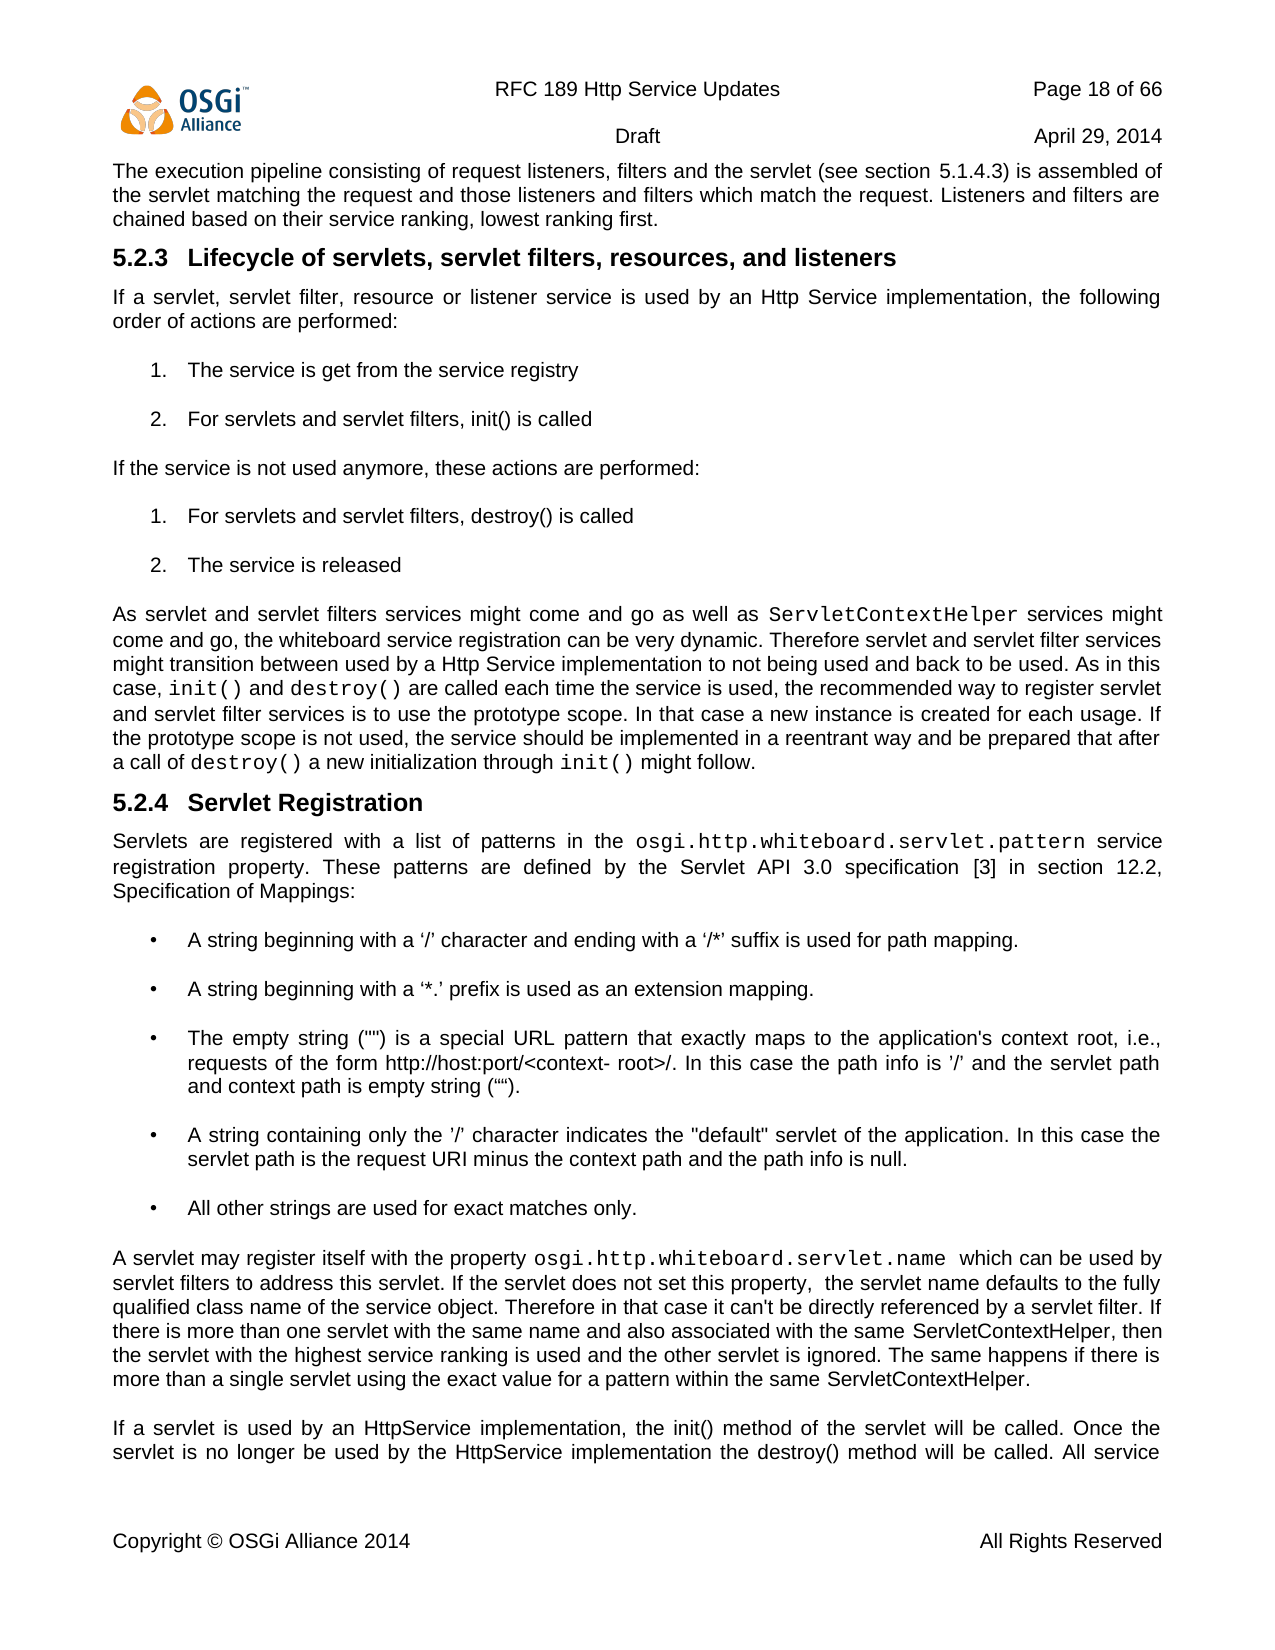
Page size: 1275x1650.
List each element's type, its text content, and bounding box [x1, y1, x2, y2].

picture [113, 78, 257, 142]
subtitle Servlet Registration [112, 788, 1162, 817]
list For servlets and servlet filters, destroy() is called [150, 504, 1162, 528]
list A string containing only the ’/’ character indicates the "default" servlet of the application. In this case the servlet path is the request URI minus the context path and the path info is null. [150, 1123, 1162, 1171]
list All other strings are used for exact matches only. [150, 1196, 1162, 1220]
text Servlets are registered with a list of patterns in the osgi.http.whiteboard.servlet.pattern service registration property. These patterns are defined by the Servlet API 3.0 specification [3]. in section 12.2, Specification of Mappings: [112, 829, 1162, 903]
list A string beginning with a ‘/’ character and ending with a ‘/*’ suffix is used for path mapping. [150, 928, 1162, 952]
text If the service is not used anymore, these actions are performed: [112, 455, 1162, 479]
text As servlet and servlet filters services might come and go as well as ServletContextHelper services might come and go, the whiteboard service registration can be very dynamic. Therefore servlet and servlet filter services might transition between used by a Http Service implementation to not being used and back to be used. As in this case, init() and destroy() are called each time the service is used, the recommended way to register servlet and servlet filter services is to use the prototype scope. In that case a new instance is created for each usage. If the prototype scope is not used, the service should be implemented in a reentrant way and be prepared that after a call of destroy() a new initialization through init() might follow. [112, 602, 1162, 776]
list The empty string ("") is a special URL pattern that exactly maps to the application's context root, i.e., requests of the form http://host:port/<context- root>/. In this case the path info is ’/’ and the servlet path and context path is empty string (““). [150, 1026, 1162, 1098]
list For servlets and servlet filters, init() is called [150, 406, 1162, 430]
list The service is get from the service registry [150, 357, 1162, 381]
list The service is released [150, 553, 1162, 577]
text A servlet may register itself with the property osgi.http.whiteboard.servlet.name which can be used by servlet filters to address this servlet. If the servlet does not set this property, the servlet name defaults to the fully qualified class name of the service object. Therefore in that case it can't be directly referenced by a servlet filter. If there is more than one servlet with the same name and also associated with the same ServletContextHelper, then the servlet with the highest service ranking is used and the other servlet is ignored. The same happens if there is more than a single servlet using the exact value for a pattern within the same ServletContextHelper. [112, 1245, 1162, 1391]
text If a servlet is used by an HttpService implementation, the init() method of the servlet will be called. Once the servlet is no longer be used by the HttpService implementation the destroy() method will be called. All service [112, 1416, 1162, 1464]
text If a servlet, servlet filter, resource or listener service is used by an Http Service implementation, the following order of actions are performed: [112, 284, 1162, 332]
subtitle Lifecycle of servlets, servlet filters, resources, and listeners [112, 243, 1162, 272]
text The execution pipeline consisting of request listeners, filters and the servlet (see section 5.1.4.3) is assembled of the servlet matching the request and those listeners and filters which match the request. Listeners and filters are chained based on their service ranking, lowest ranking first. [112, 159, 1162, 231]
list A string beginning with a ‘*.’ prefix is used as an extension mapping. [150, 977, 1162, 1001]
